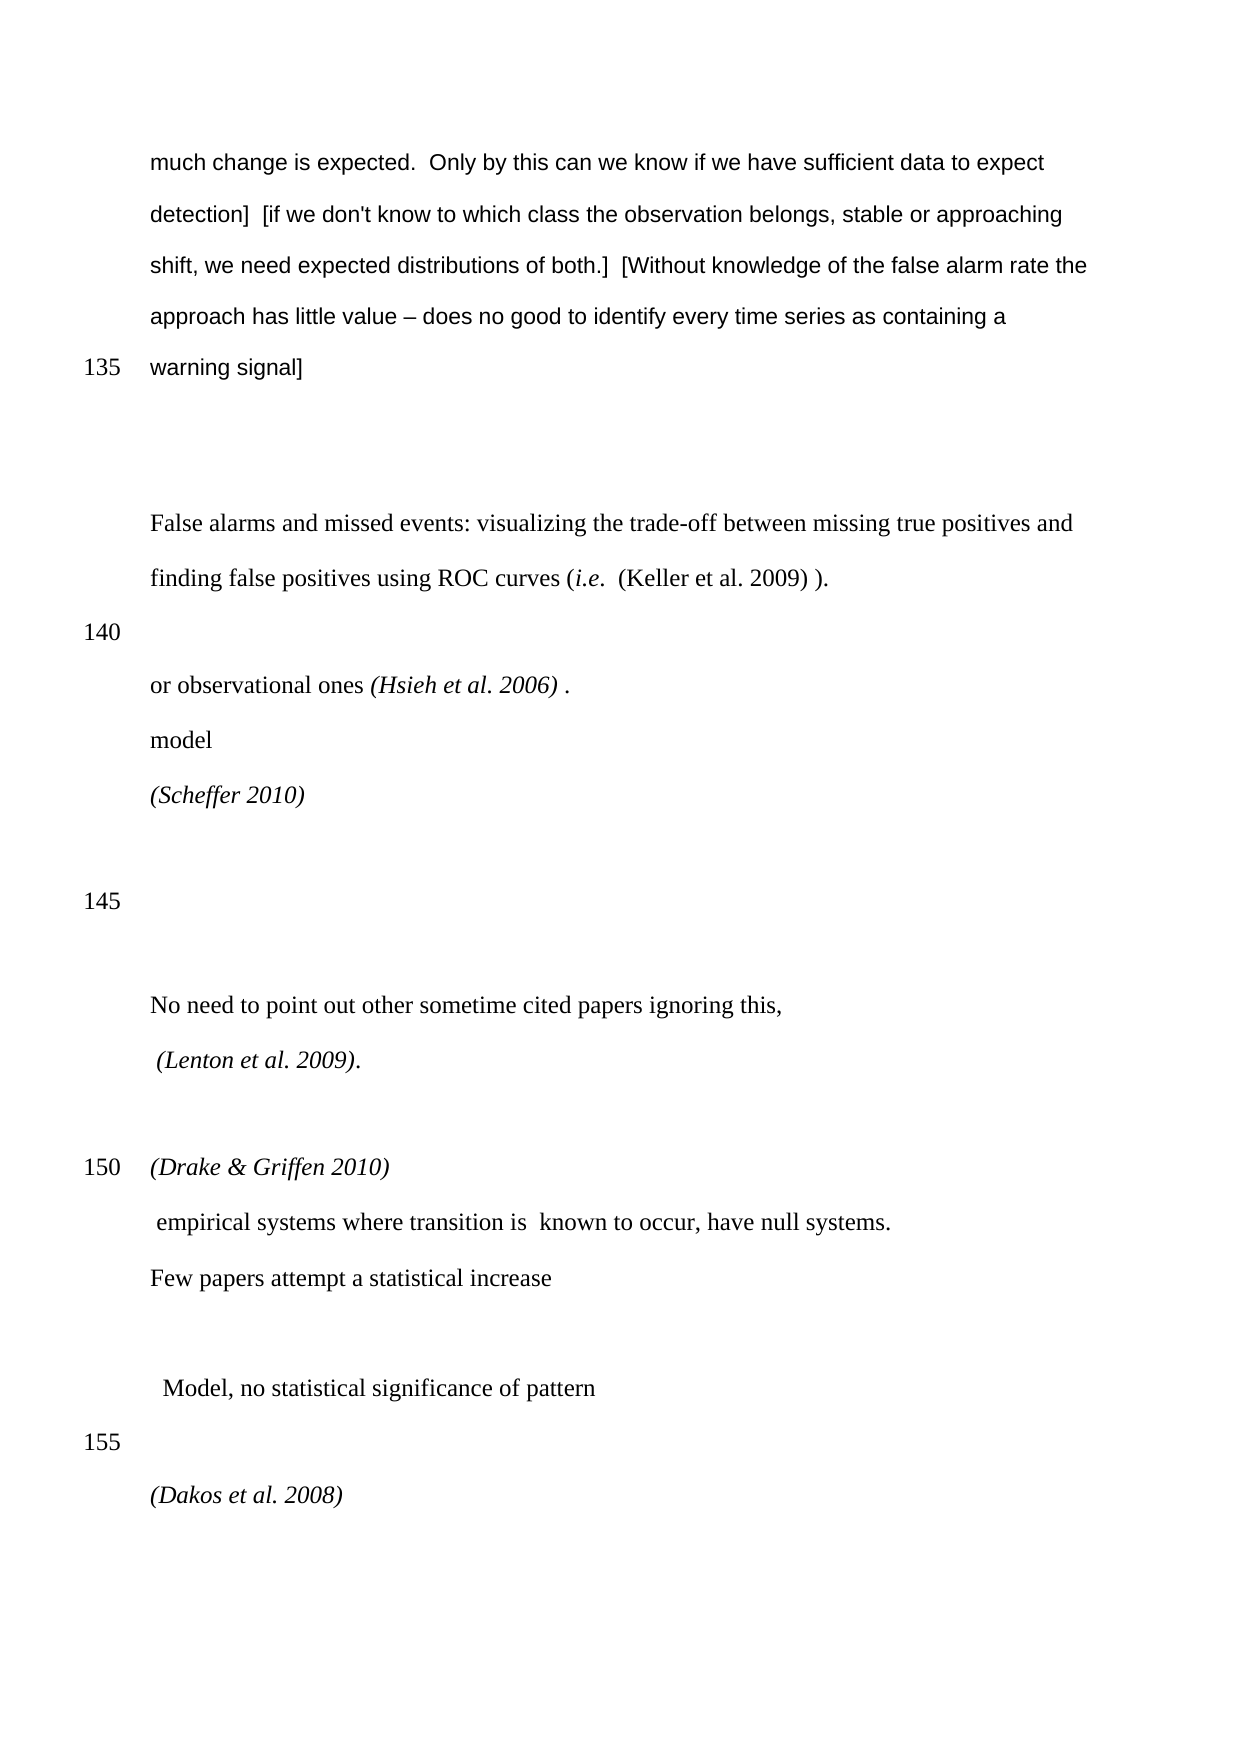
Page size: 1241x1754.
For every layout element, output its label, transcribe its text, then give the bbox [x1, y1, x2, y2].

text ⁠ [150, 1319, 1090, 1347]
text (Scheffer 2010)⁠ [150, 782, 1090, 809]
text much change is expected. Only by this can we know if we have sufficient data to expect detection] [if we don't know to which class the observation belongs, stable or approaching shift, we need expected distributions of both.] [Without knowledge of the false alarm rate the approach has little value – does no good to identify every time series as containing a warning signal] [150, 150, 1090, 381]
text (Lenton et al. 2009)⁠. [150, 1046, 1090, 1074]
text Few papers attempt a statistical increase [150, 1264, 1090, 1291]
text No need to point out other sometime cited papers ignoring this, [150, 991, 1090, 1018]
text False alarms and missed events: visualizing the trade-off between missing true positives and finding false positives using ROC curves (i.e. (Keller et al. 2009)⁠ ). [150, 509, 1090, 592]
text empirical systems where transition is known to occur, have null systems. [150, 1208, 1090, 1236]
text Model, no statistical significance of pattern [150, 1374, 1090, 1402]
text model [150, 726, 1090, 754]
text (Drake & Griffen 2010)⁠ [150, 1153, 1090, 1181]
text (Dakos et al. 2008)⁠ [150, 1481, 1090, 1509]
text or observational ones (Hsieh et al. 2006)⁠ . [150, 671, 1090, 698]
